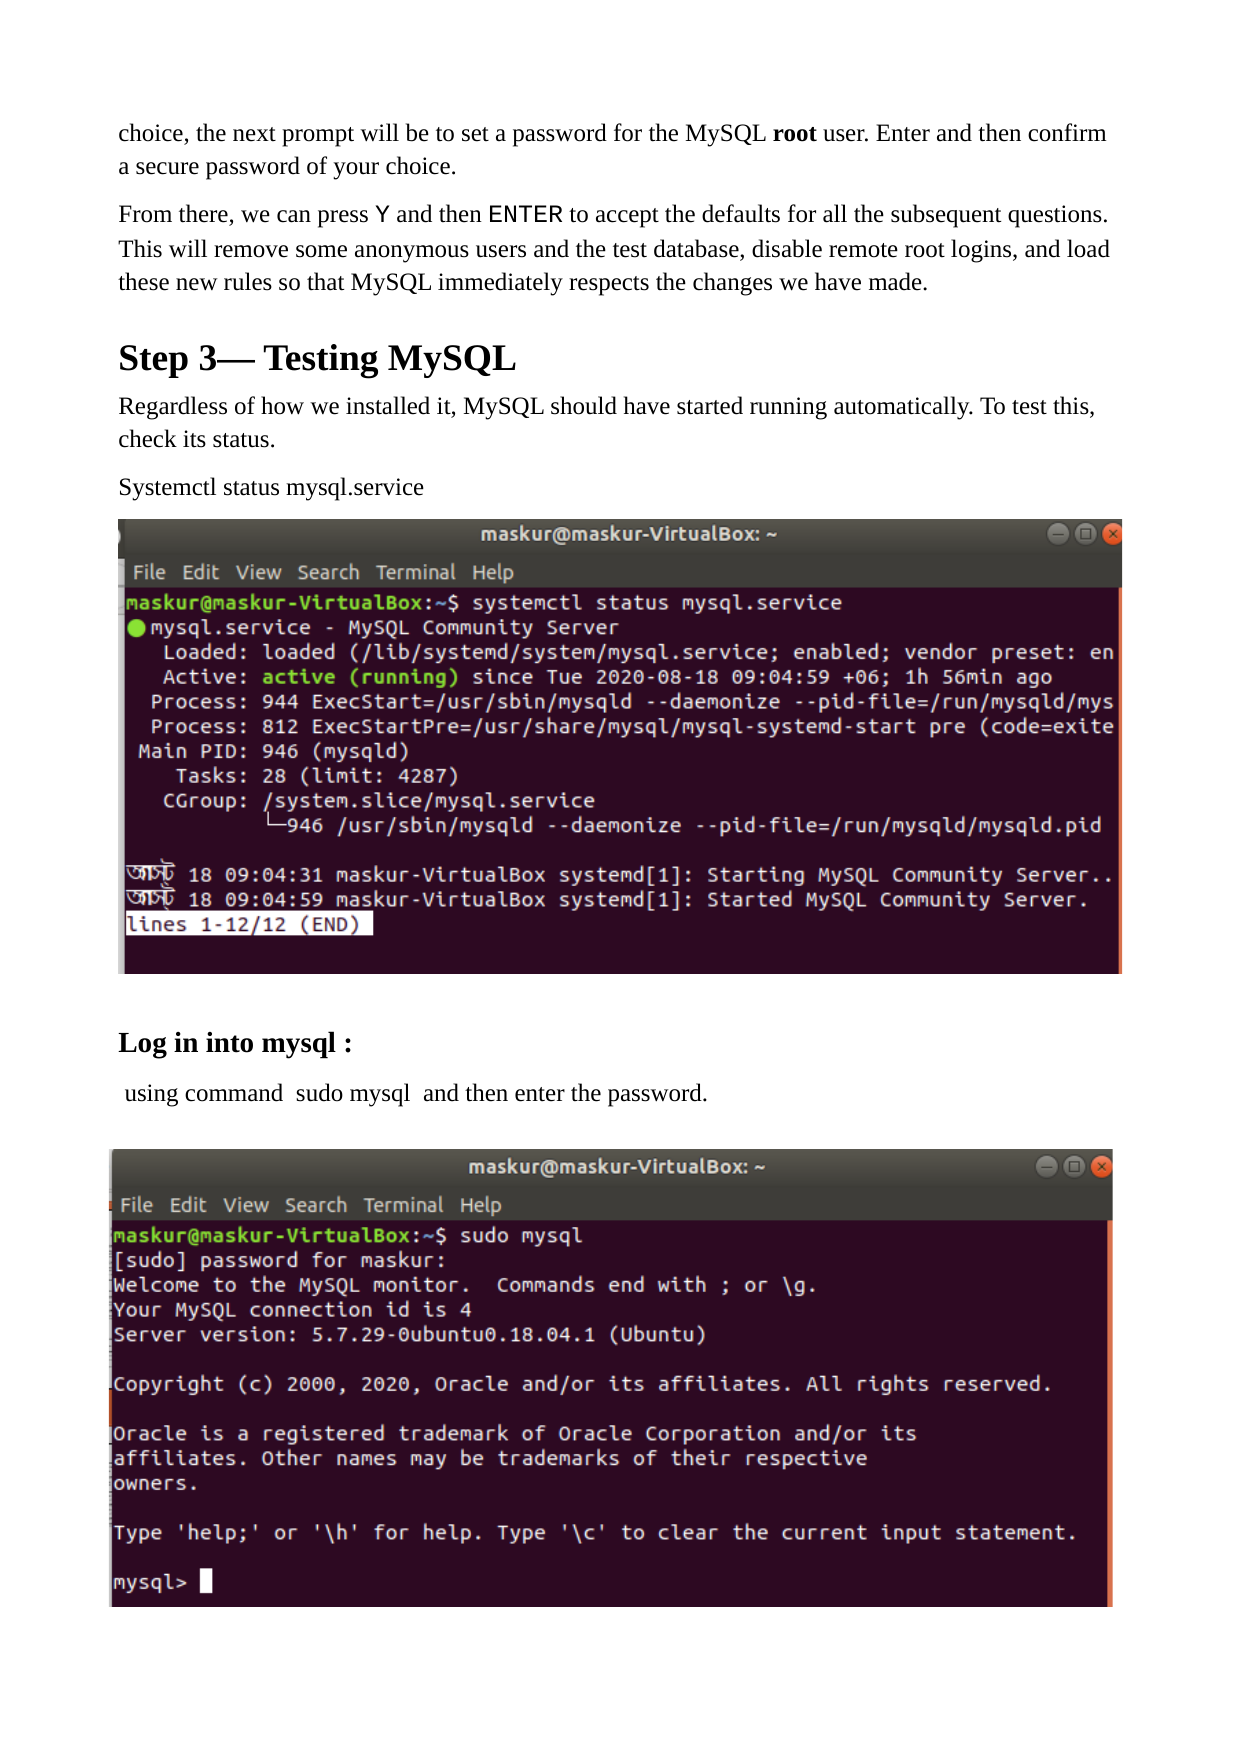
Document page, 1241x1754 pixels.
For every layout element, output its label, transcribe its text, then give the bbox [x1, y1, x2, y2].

picture [118, 519, 1123, 974]
text using command sudo mysql and then enter the password. [118, 1078, 1122, 1107]
text Regardless of how we installed it, MySQL should have started running automatically. To test this, check its status. [118, 391, 1122, 453]
text Log in into mysql : [118, 1025, 1122, 1058]
text Systemctl status mysql.service [118, 472, 1122, 500]
text choice, the next prompt will be to set a password for the MySQL root user. Enter and then confirm a secure password of your choice. [118, 118, 1122, 180]
subtitle Step 3— Testing MySQL [118, 335, 1122, 378]
picture [108, 1149, 1113, 1607]
text From there, we can press Y and then ENTER to accept the defaults for all the subsequent questions. This will remove some anonymous users and the test database, disable remote root logins, and load these new rules so that MySQL immediately respects the changes we have made. [118, 199, 1122, 296]
